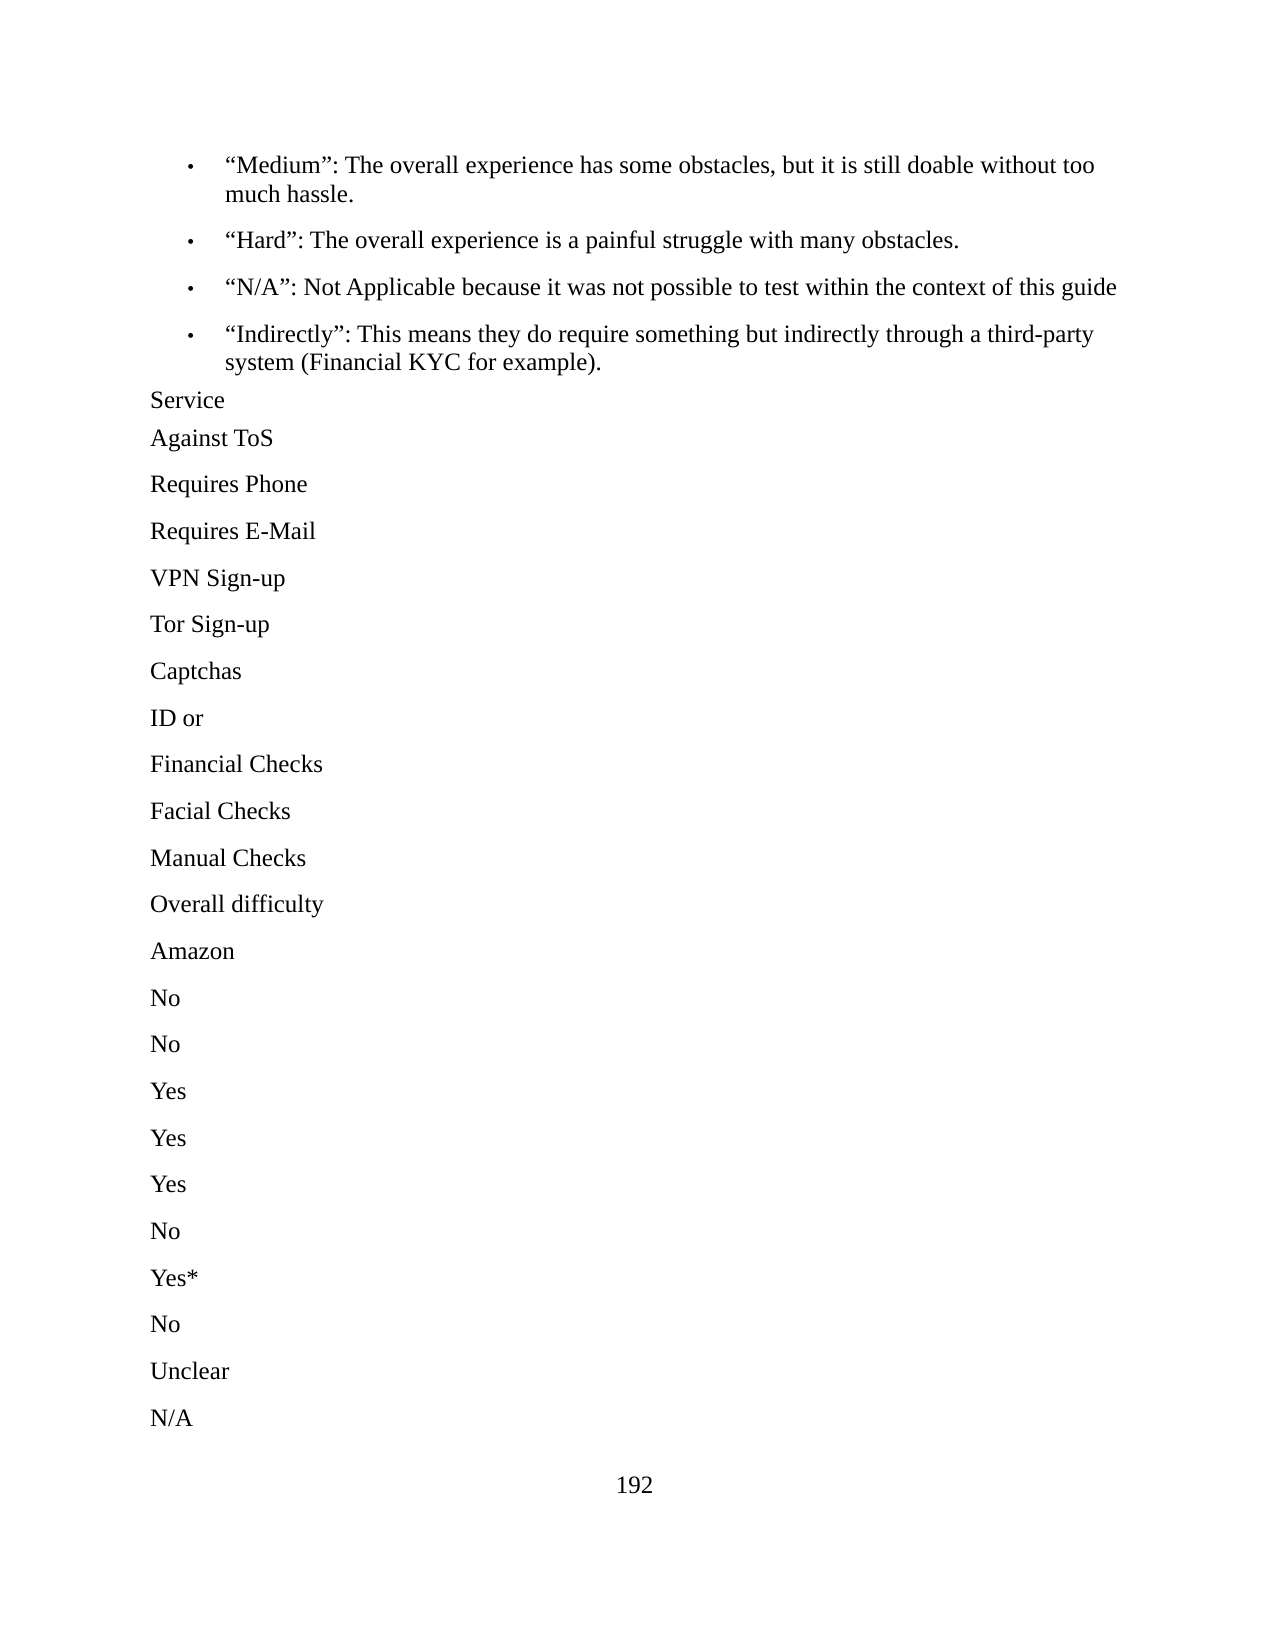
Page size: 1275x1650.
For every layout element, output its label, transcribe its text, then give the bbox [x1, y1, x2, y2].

text Tor Sign-up [150, 609, 1125, 638]
text No [150, 1029, 1125, 1058]
text Amazon [150, 936, 1125, 965]
text Unclear [150, 1356, 1125, 1385]
list “Hard”: The overall experience is a painful struggle with many obstacles. [187, 225, 1125, 254]
text Yes [150, 1123, 1125, 1152]
text Manual Checks [150, 843, 1125, 872]
text No [150, 1309, 1125, 1338]
text ID or [150, 703, 1125, 732]
list “Indirectly”: This means they do require something but indirectly through a third-party system (Financial KYC for example). [187, 319, 1125, 376]
text Requires E-Mail [150, 516, 1125, 545]
text Yes [150, 1169, 1125, 1198]
text Facial Checks [150, 796, 1125, 825]
text Requires Phone [150, 469, 1125, 498]
list “Medium”: The overall experience has some obstacles, but it is still doable without too much hassle. [187, 150, 1125, 207]
text Against ToS [150, 423, 1125, 452]
text VPN Sign-up [150, 563, 1125, 592]
text Yes* [150, 1263, 1125, 1292]
list “N/A”: Not Applicable because it was not possible to test within the context of this guide [187, 272, 1125, 301]
text Captchas [150, 656, 1125, 685]
text N/A [150, 1403, 1125, 1432]
text Financial Checks [150, 749, 1125, 778]
text No [150, 983, 1125, 1012]
text Service [150, 385, 1125, 414]
text Overall difficulty [150, 889, 1125, 918]
text No [150, 1216, 1125, 1245]
text Yes [150, 1076, 1125, 1105]
